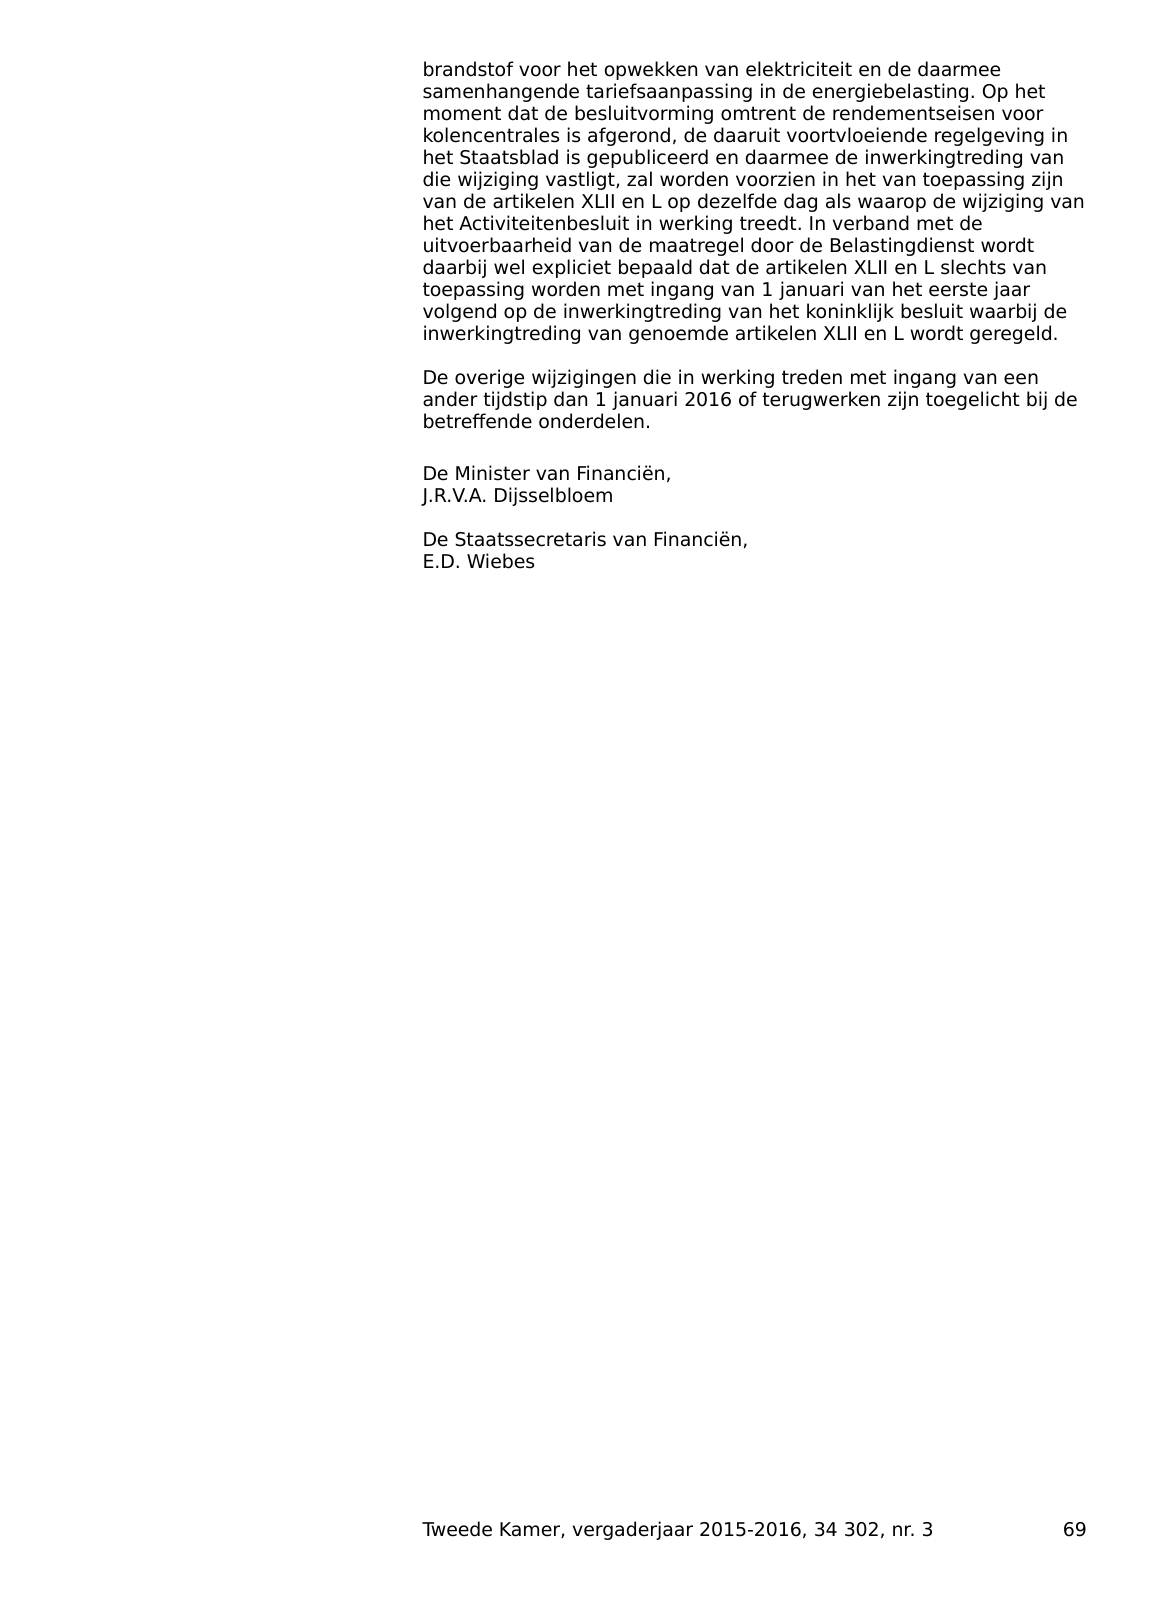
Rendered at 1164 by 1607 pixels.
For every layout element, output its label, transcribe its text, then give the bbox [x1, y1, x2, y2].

text De Staatssecretaris van Financiën, E.D. Wiebes [422, 529, 1087, 573]
text brandstof voor het opwekken van elektriciteit en de daarmee samenhangende tariefsaanpassing in de energiebelasting. Op het moment dat de besluitvorming omtrent de rendementseisen voor kolencentrales is afgerond, de daaruit voortvloeiende regelgeving in het Staatsblad is gepubliceerd en daarmee de inwerkingtreding van die wijziging vastligt, zal worden voorzien in het van toepassing zijn van de artikelen XLII en L op dezelfde dag als waarop de wijziging van het Activiteitenbesluit in werking treedt. In verband met de uitvoerbaarheid van de maatregel door de Belastingdienst wordt daarbij wel expliciet bepaald dat de artikelen XLII en L slechts van toepassing worden met ingang van 1 januari van het eerste jaar volgend op de inwerkingtreding van het koninklijk besluit waarbij de inwerkingtreding van genoemde artikelen XLII en L wordt geregeld. [422, 59, 1087, 345]
text De Minister van Financiën, J.R.V.A. Dijsselbloem [422, 463, 1087, 507]
text De overige wijzigingen die in werking treden met ingang van een ander tijdstip dan 1 januari 2016 of terugwerken zijn toegelicht bij de betreffende onderdelen. [422, 367, 1087, 433]
